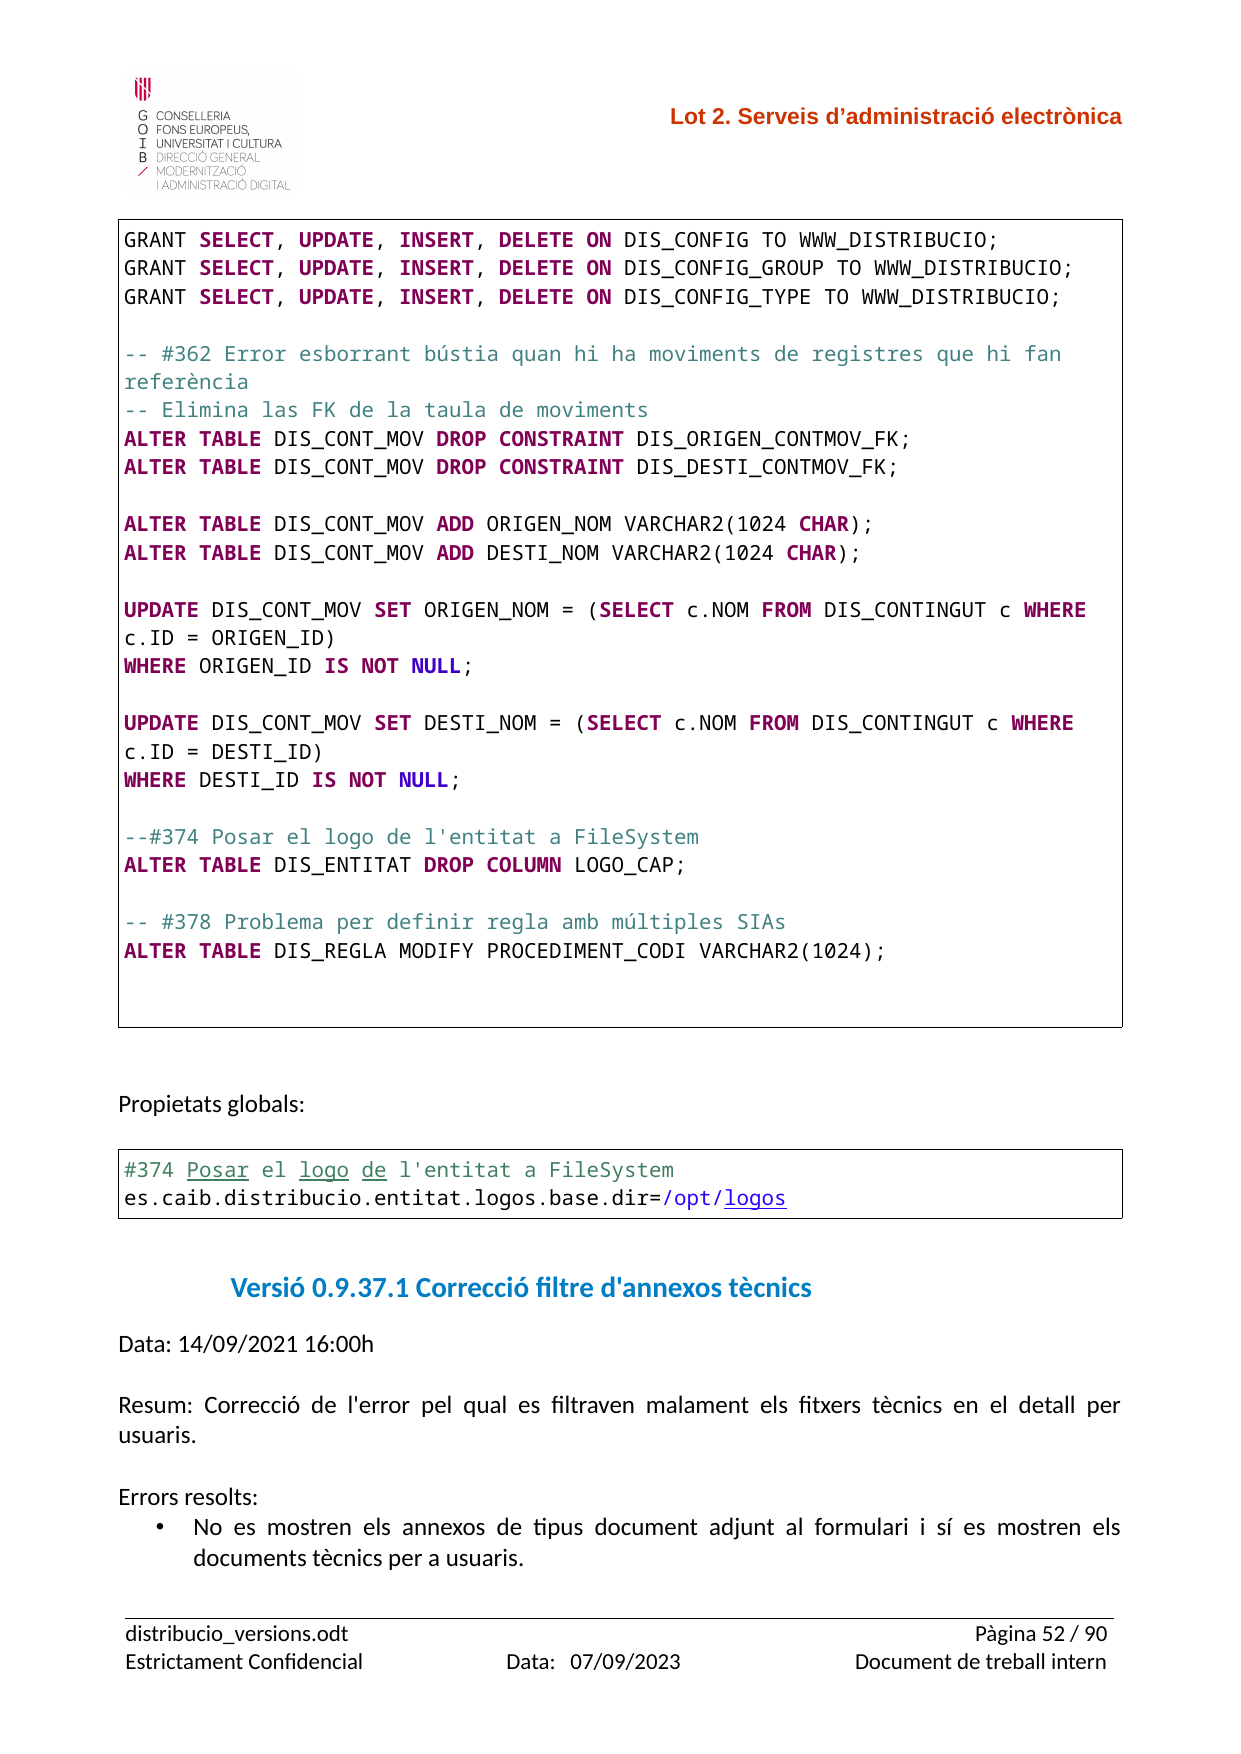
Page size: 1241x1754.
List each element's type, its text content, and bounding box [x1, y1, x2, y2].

text Resum: Correcció de l'error pel qual es filtraven malament els fitxers tècnics en el detall per usuaris. [118, 1389, 1122, 1450]
text Propietats globals: [118, 1088, 1122, 1119]
text Data: 14/09/2021 16:00h [118, 1328, 1122, 1359]
list No es mostren els annexos de tipus document adjunt al formulari i sí es mostren els documents tècnics per a usuaris. [156, 1511, 1122, 1572]
subtitle Versió 0.9.37.1 Correcció filtre d'annexos tècnics [153, 1269, 1122, 1304]
table_header GRANT SELECT, UPDATE, INSERT, DELETE ON DIS_CONFIG TO WWW_DISTRIBUCIO; GRANT SELECT, UPDATE, INSERT, DELETE ON DIS_CONFIG_GROUP TO WWW_DISTRIBUCIO; GRANT SELECT, UPDATE, INSERT, DELETE ON DIS_CONFIG_TYPE TO WWW_DISTRIBUCIO; -- #362 Error esborrant bústia quan hi ha moviments de registres que hi fan referència -- Elimina las FK de la taula de moviments ALTER TABLE DIS_CONT_MOV DROP CONSTRAINT DIS_ORIGEN_CONTMOV_FK; ALTER TABLE DIS_CONT_MOV DROP CONSTRAINT DIS_DESTI_CONTMOV_FK; ALTER TABLE DIS_CONT_MOV ADD ORIGEN_NOM VARCHAR2(1024 CHAR); ALTER TABLE DIS_CONT_MOV ADD DESTI_NOM VARCHAR2(1024 CHAR); UPDATE DIS_CONT_MOV SET ORIGEN_NOM = (SELECT c.NOM FROM DIS_CONTINGUT c WHERE c.ID = ORIGEN_ID) WHERE ORIGEN_ID IS NOT NULL; UPDATE DIS_CONT_MOV SET DESTI_NOM = (SELECT c.NOM FROM DIS_CONTINGUT c WHERE c.ID = DESTI_ID) WHERE DESTI_ID IS NOT NULL; --#374 Posar el logo de l'entitat a FileSystem ALTER TABLE DIS_ENTITAT DROP COLUMN LOGO_CAP; -- #378 Problema per definir regla amb múltiples SIAs ALTER TABLE DIS_REGLA MODIFY PROCEDIMENT_CODI VARCHAR2(1024); [119, 220, 1122, 1027]
picture [126, 70, 299, 197]
text Errors resolts: [118, 1481, 1122, 1511]
table_header #374 Posar el logo de l'entitat a FileSystem es.caib.distribucio.entitat.logos.base.dir=/opt/logos [119, 1150, 1122, 1218]
